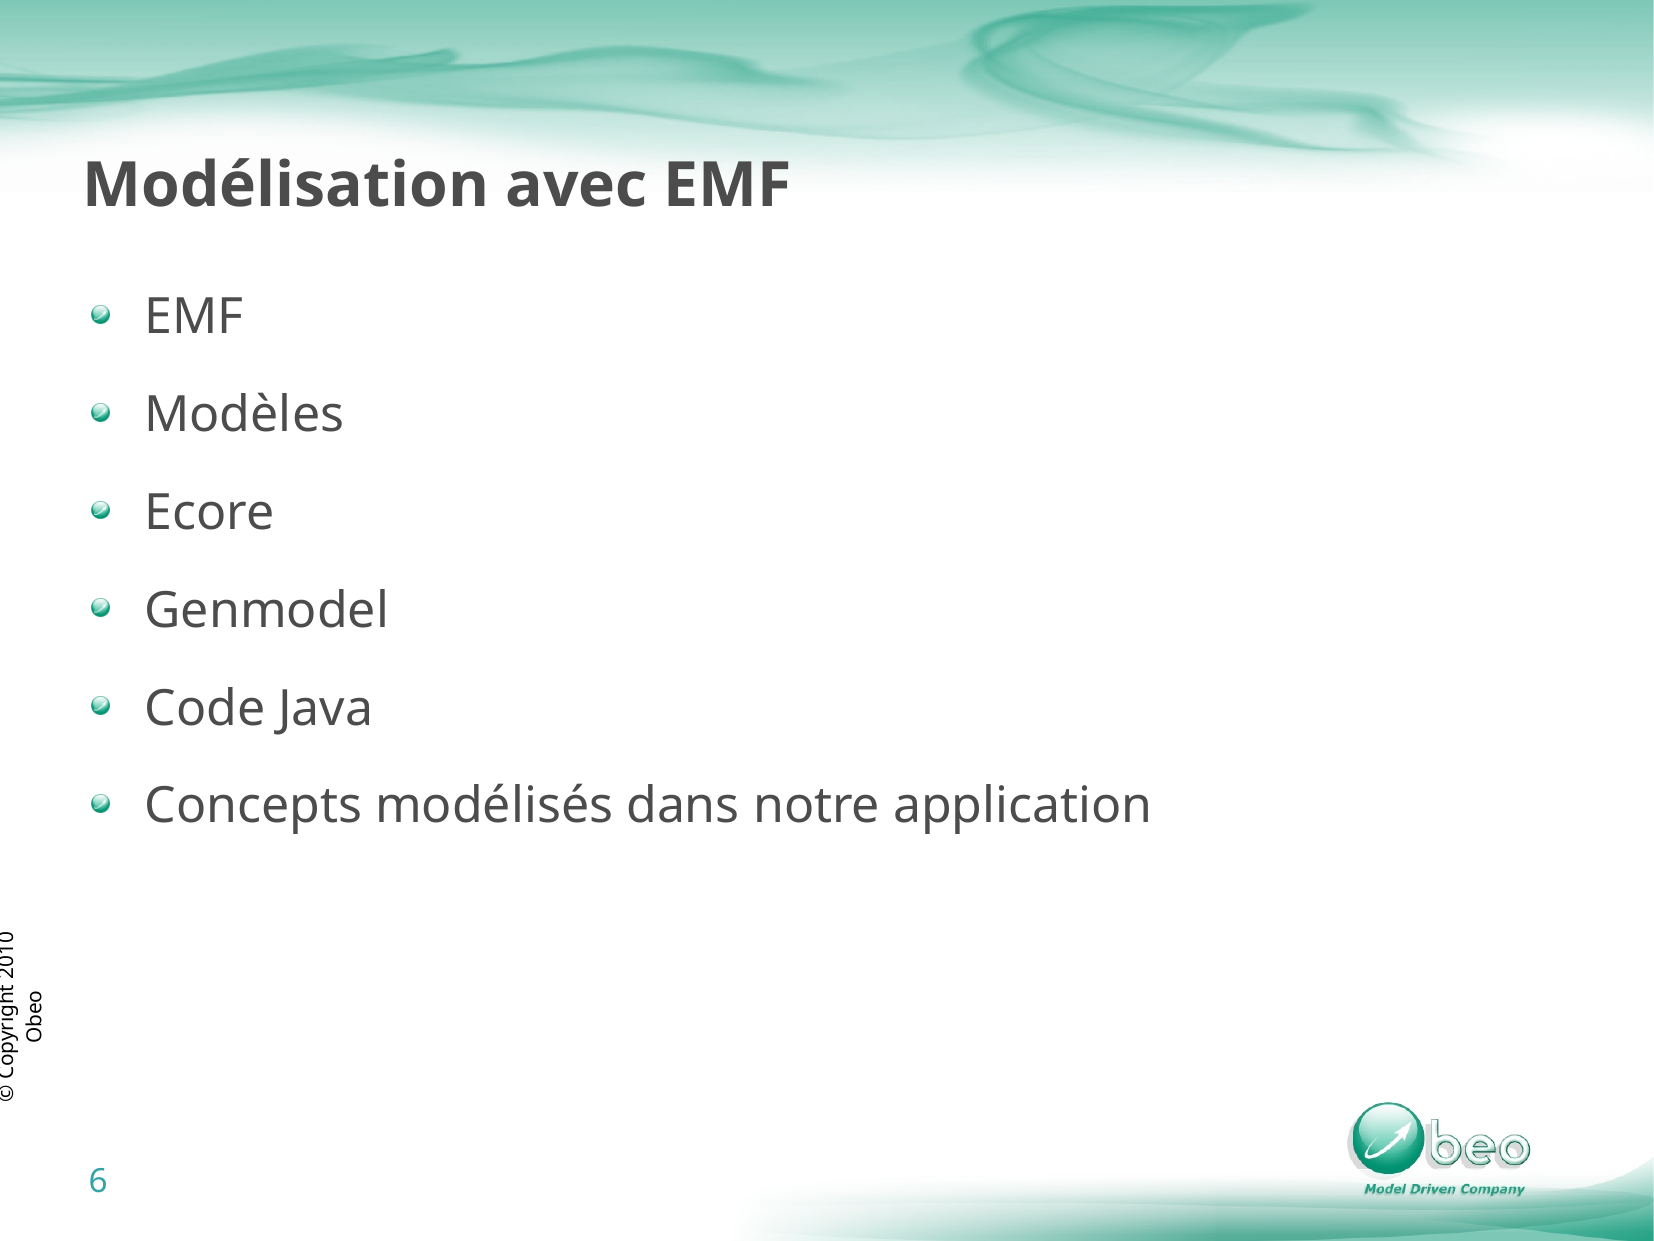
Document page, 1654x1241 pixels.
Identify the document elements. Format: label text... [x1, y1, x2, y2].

picture [0, 0, 1654, 192]
title Modélisation avec EMF [82, 78, 1571, 280]
picture [0, 1100, 1654, 1241]
list EMF Modèles Ecore Genmodel Code Java Concepts modélisés dans notre application [73, 280, 1595, 1133]
